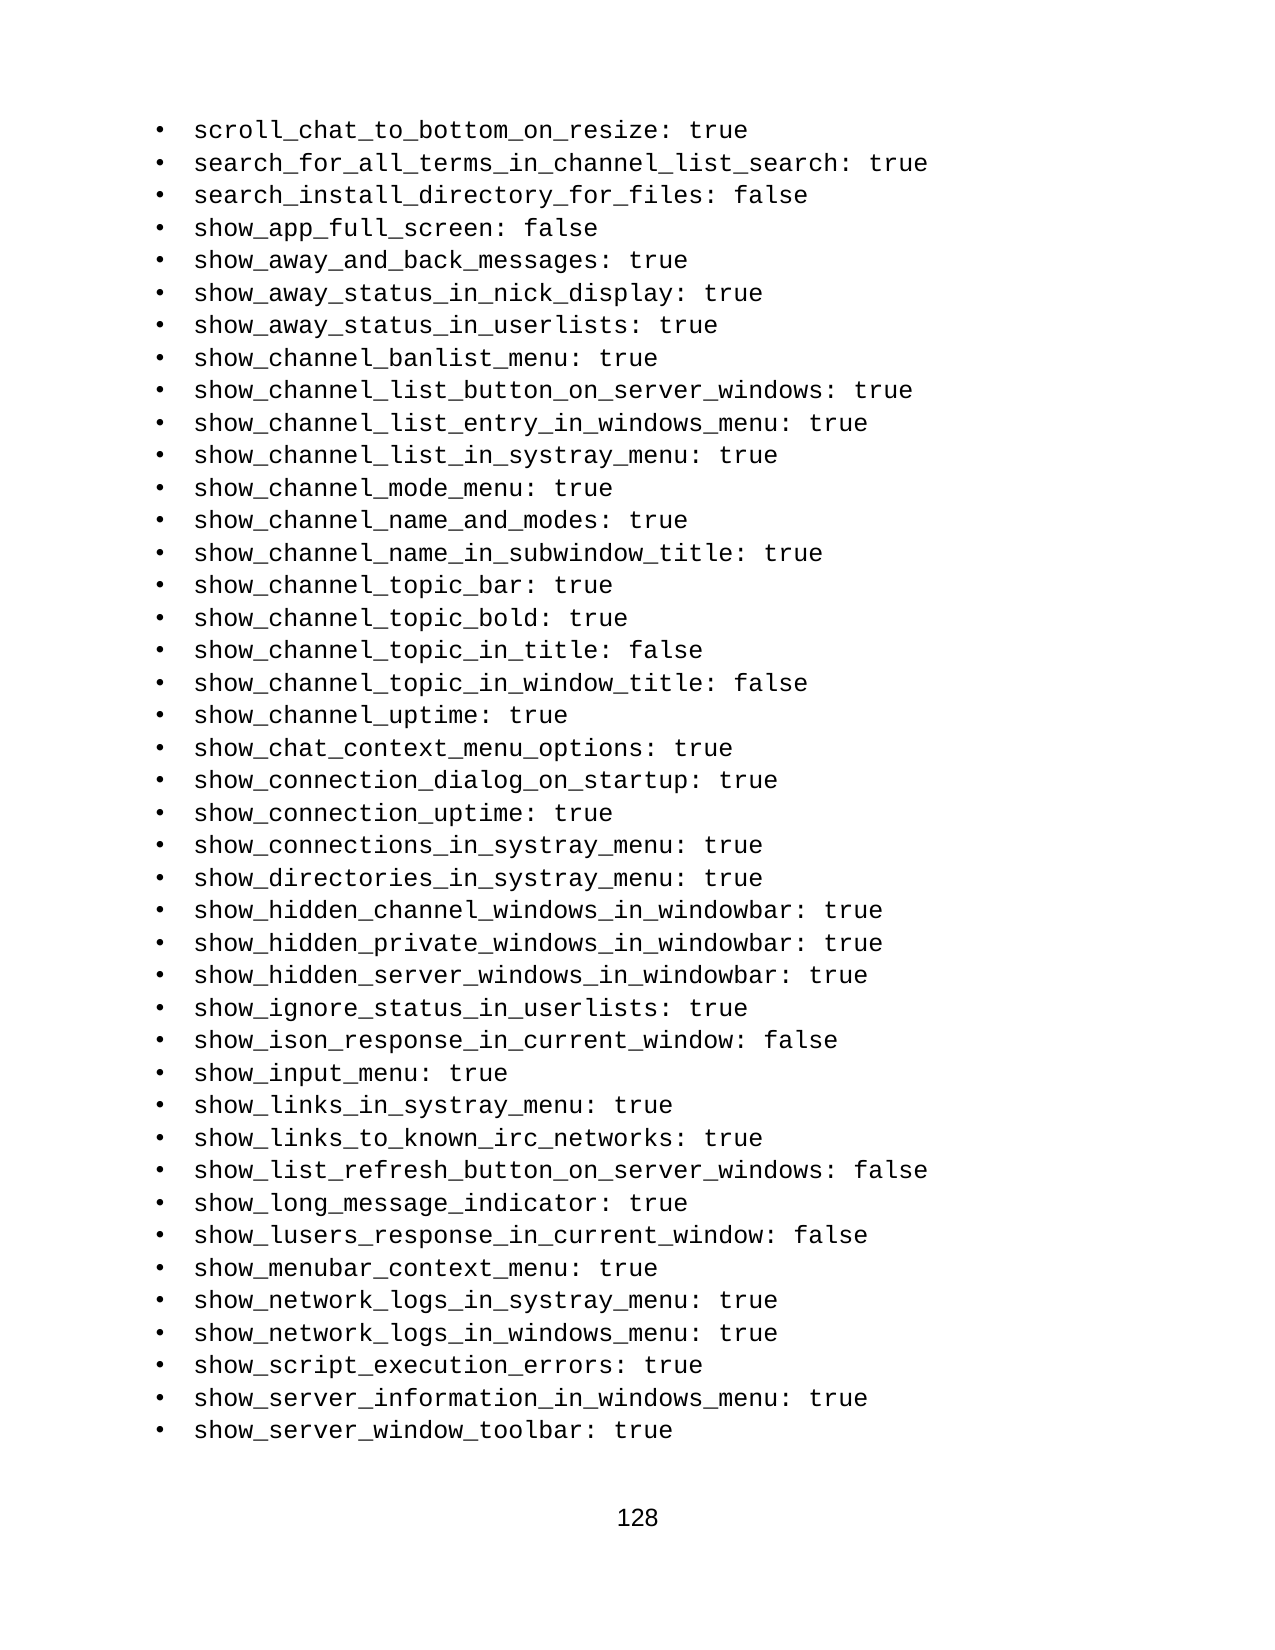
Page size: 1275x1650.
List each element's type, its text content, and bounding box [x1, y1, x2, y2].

list show_channel_mode_menu: true [156, 476, 1157, 504]
list show_network_logs_in_systray_menu: true [156, 1288, 1157, 1316]
list show_channel_topic_bold: true [156, 606, 1157, 634]
list show_channel_name_and_modes: true [156, 508, 1157, 536]
list show_connection_dialog_on_startup: true [156, 768, 1157, 796]
list show_menubar_context_menu: true [156, 1256, 1157, 1284]
list show_channel_uptime: true [156, 703, 1157, 731]
list show_script_execution_errors: true [156, 1353, 1157, 1381]
list show_network_logs_in_windows_menu: true [156, 1321, 1157, 1349]
list show_channel_topic_bar: true [156, 573, 1157, 601]
list show_channel_list_in_systray_menu: true [156, 443, 1157, 471]
list show_links_to_known_irc_networks: true [156, 1126, 1157, 1154]
list show_hidden_server_windows_in_windowbar: true [156, 963, 1157, 991]
list search_for_all_terms_in_channel_list_search: true [156, 151, 1157, 179]
list show_connection_uptime: true [156, 801, 1157, 829]
list show_away_and_back_messages: true [156, 248, 1157, 276]
list show_channel_banlist_menu: true [156, 346, 1157, 374]
list show_list_refresh_button_on_server_windows: false [156, 1158, 1157, 1186]
list show_channel_list_button_on_server_windows: true [156, 378, 1157, 406]
list show_ignore_status_in_userlists: true [156, 996, 1157, 1024]
list show_channel_topic_in_title: false [156, 638, 1157, 666]
list search_install_directory_for_files: false [156, 183, 1157, 211]
list show_long_message_indicator: true [156, 1191, 1157, 1219]
list show_links_in_systray_menu: true [156, 1093, 1157, 1121]
list show_connections_in_systray_menu: true [156, 833, 1157, 861]
list show_hidden_private_windows_in_windowbar: true [156, 931, 1157, 959]
list show_lusers_response_in_current_window: false [156, 1223, 1157, 1251]
list show_directories_in_systray_menu: true [156, 866, 1157, 894]
list show_server_information_in_windows_menu: true [156, 1386, 1157, 1414]
list show_away_status_in_userlists: true [156, 313, 1157, 341]
list show_input_menu: true [156, 1061, 1157, 1089]
list show_away_status_in_nick_display: true [156, 281, 1157, 309]
list show_server_window_toolbar: true [156, 1418, 1157, 1446]
list show_hidden_channel_windows_in_windowbar: true [156, 898, 1157, 926]
list show_app_full_screen: false [156, 216, 1157, 244]
list scroll_chat_to_bottom_on_resize: true [156, 118, 1157, 146]
list show_ison_response_in_current_window: false [156, 1028, 1157, 1056]
list show_channel_name_in_subwindow_title: true [156, 541, 1157, 569]
list show_channel_list_entry_in_windows_menu: true [156, 411, 1157, 439]
list show_chat_context_menu_options: true [156, 736, 1157, 764]
list show_channel_topic_in_window_title: false [156, 671, 1157, 699]
